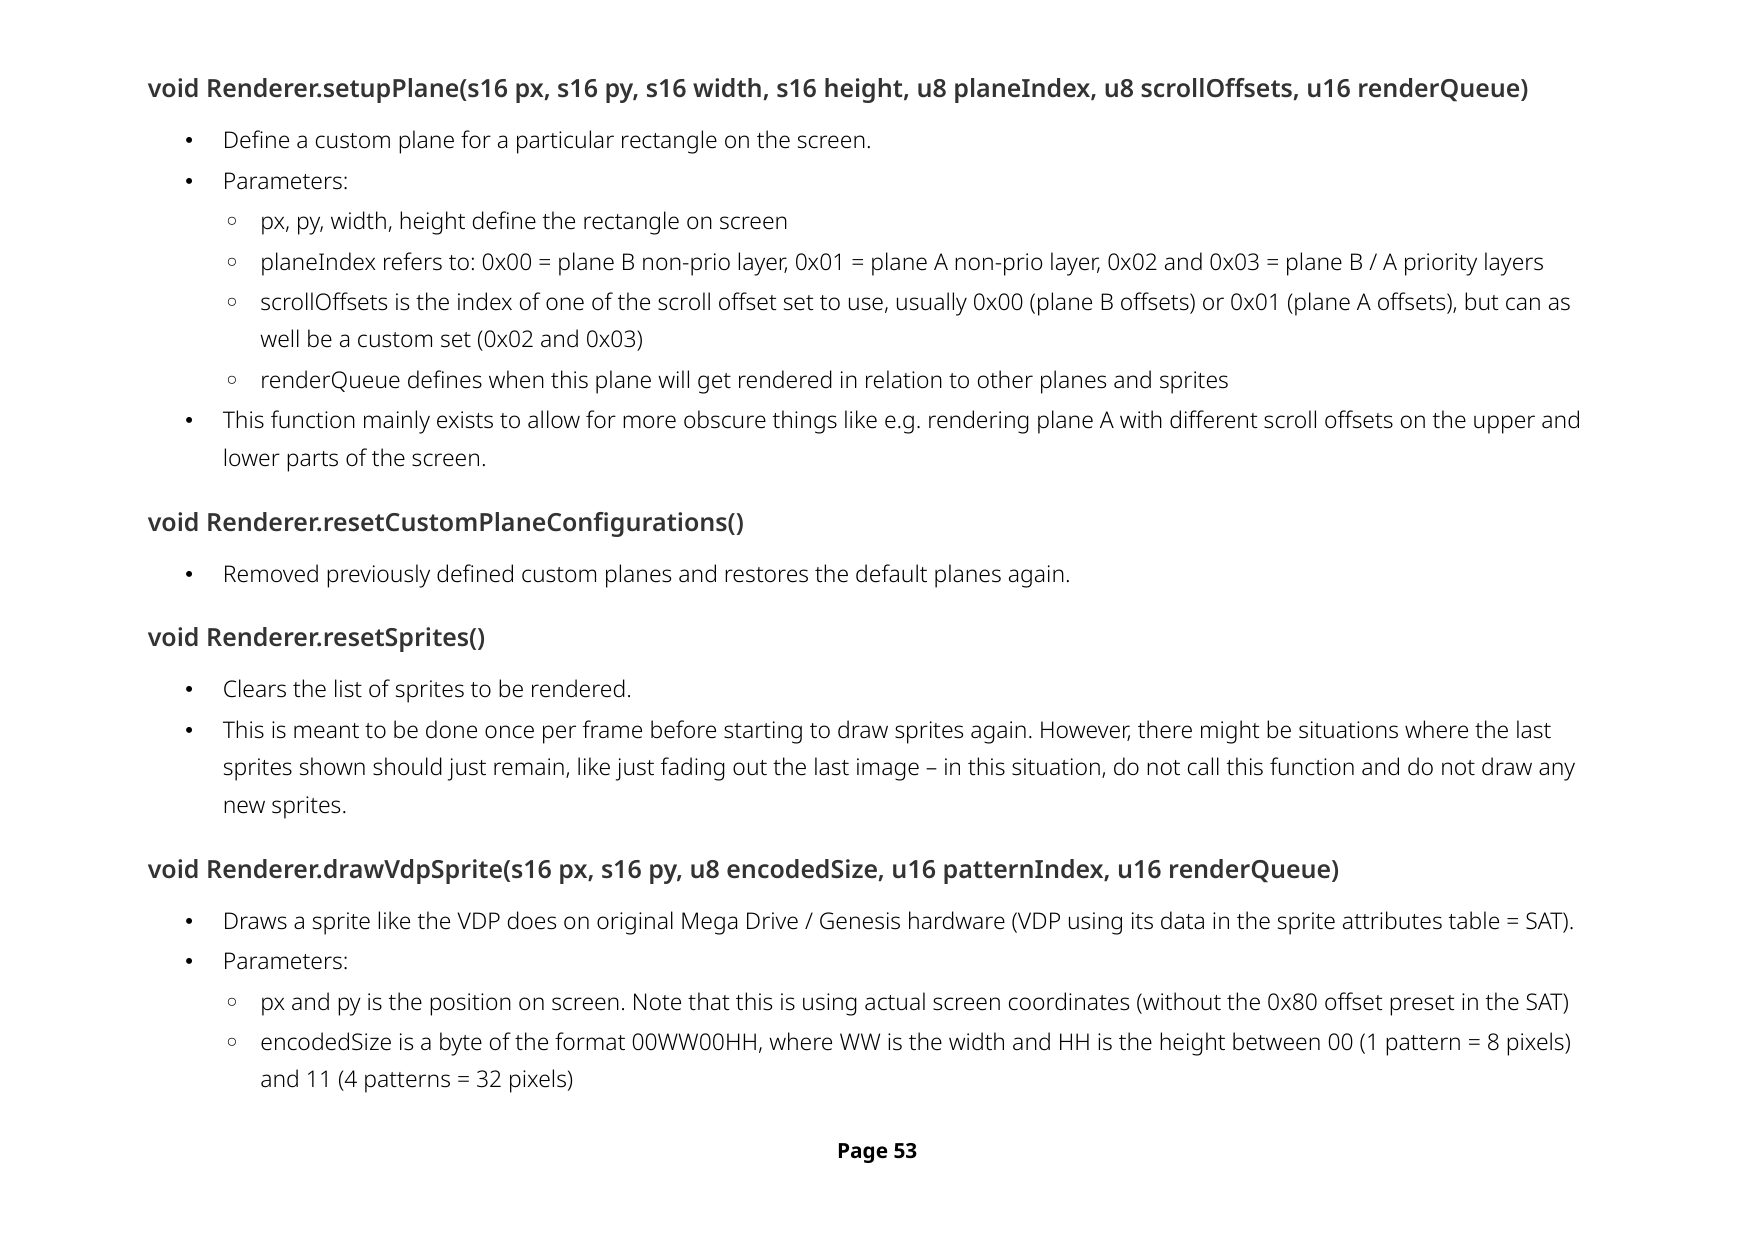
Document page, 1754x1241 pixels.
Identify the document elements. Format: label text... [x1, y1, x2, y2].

list Removed previously defined custom planes and restores the default planes again. [185, 557, 1606, 589]
list Draws a sprite like the VDP does on original Mega Drive / Genesis hardware (VDP using its data in the sprite attributes table = SAT). [185, 904, 1606, 936]
list scrollOffsets is the index of one of the scroll offset set to use, usually 0x00 (plane B offsets) or 0x01 (plane A offsets), but can as well be a custom set (0x02 and 0x03) [223, 286, 1606, 354]
list px and py is the position on screen. Note that this is using actual screen coordinates (without the 0x80 offset preset in the SAT) [223, 985, 1606, 1017]
subtitle void Renderer.resetSprites() [148, 620, 1606, 654]
list Parameters: [185, 945, 1606, 976]
subtitle void Renderer.drawVdpSprite(s16 px, s16 py, u8 encodedSize, u16 patternIndex, u16 renderQueue) [148, 851, 1606, 885]
list Define a custom plane for a particular rectangle on the screen. [185, 124, 1606, 155]
list renderQueue defines when this plane will get rendered in relation to other planes and sprites [223, 364, 1606, 395]
list This function mainly exists to allow for more obscure things like e.g. rendering plane A with different scroll offsets on the upper and lower parts of the screen. [185, 404, 1606, 473]
list planeIndex refers to: 0x00 = plane B non-prio layer, 0x01 = plane A non-prio layer, 0x02 and 0x03 = plane B / A priority layers [223, 245, 1606, 277]
list encodedSize is a byte of the format 00WW00HH, where WW is the width and HH is the height between 00 (1 pattern = 8 pixels) and 11 (4 patterns = 32 pixels) [223, 1026, 1606, 1094]
list This is meant to be done once per frame before starting to draw sprites again. However, there might be situations where the last sprites shown should just remain, like just fading out the last image – in this situation, do not call this function and do not draw any new sprites. [185, 714, 1606, 820]
subtitle void Renderer.resetCustomPlaneConfigurations() [148, 504, 1606, 538]
list Parameters: [185, 164, 1606, 196]
list Clears the list of sprites to be rendered. [185, 673, 1606, 704]
list px, py, width, height define the rectangle on screen [223, 205, 1606, 236]
subtitle void Renderer.setupPlane(s16 px, s16 py, s16 width, s16 height, u8 planeIndex, u8 scrollOffsets, u16 renderQueue) [148, 71, 1606, 105]
